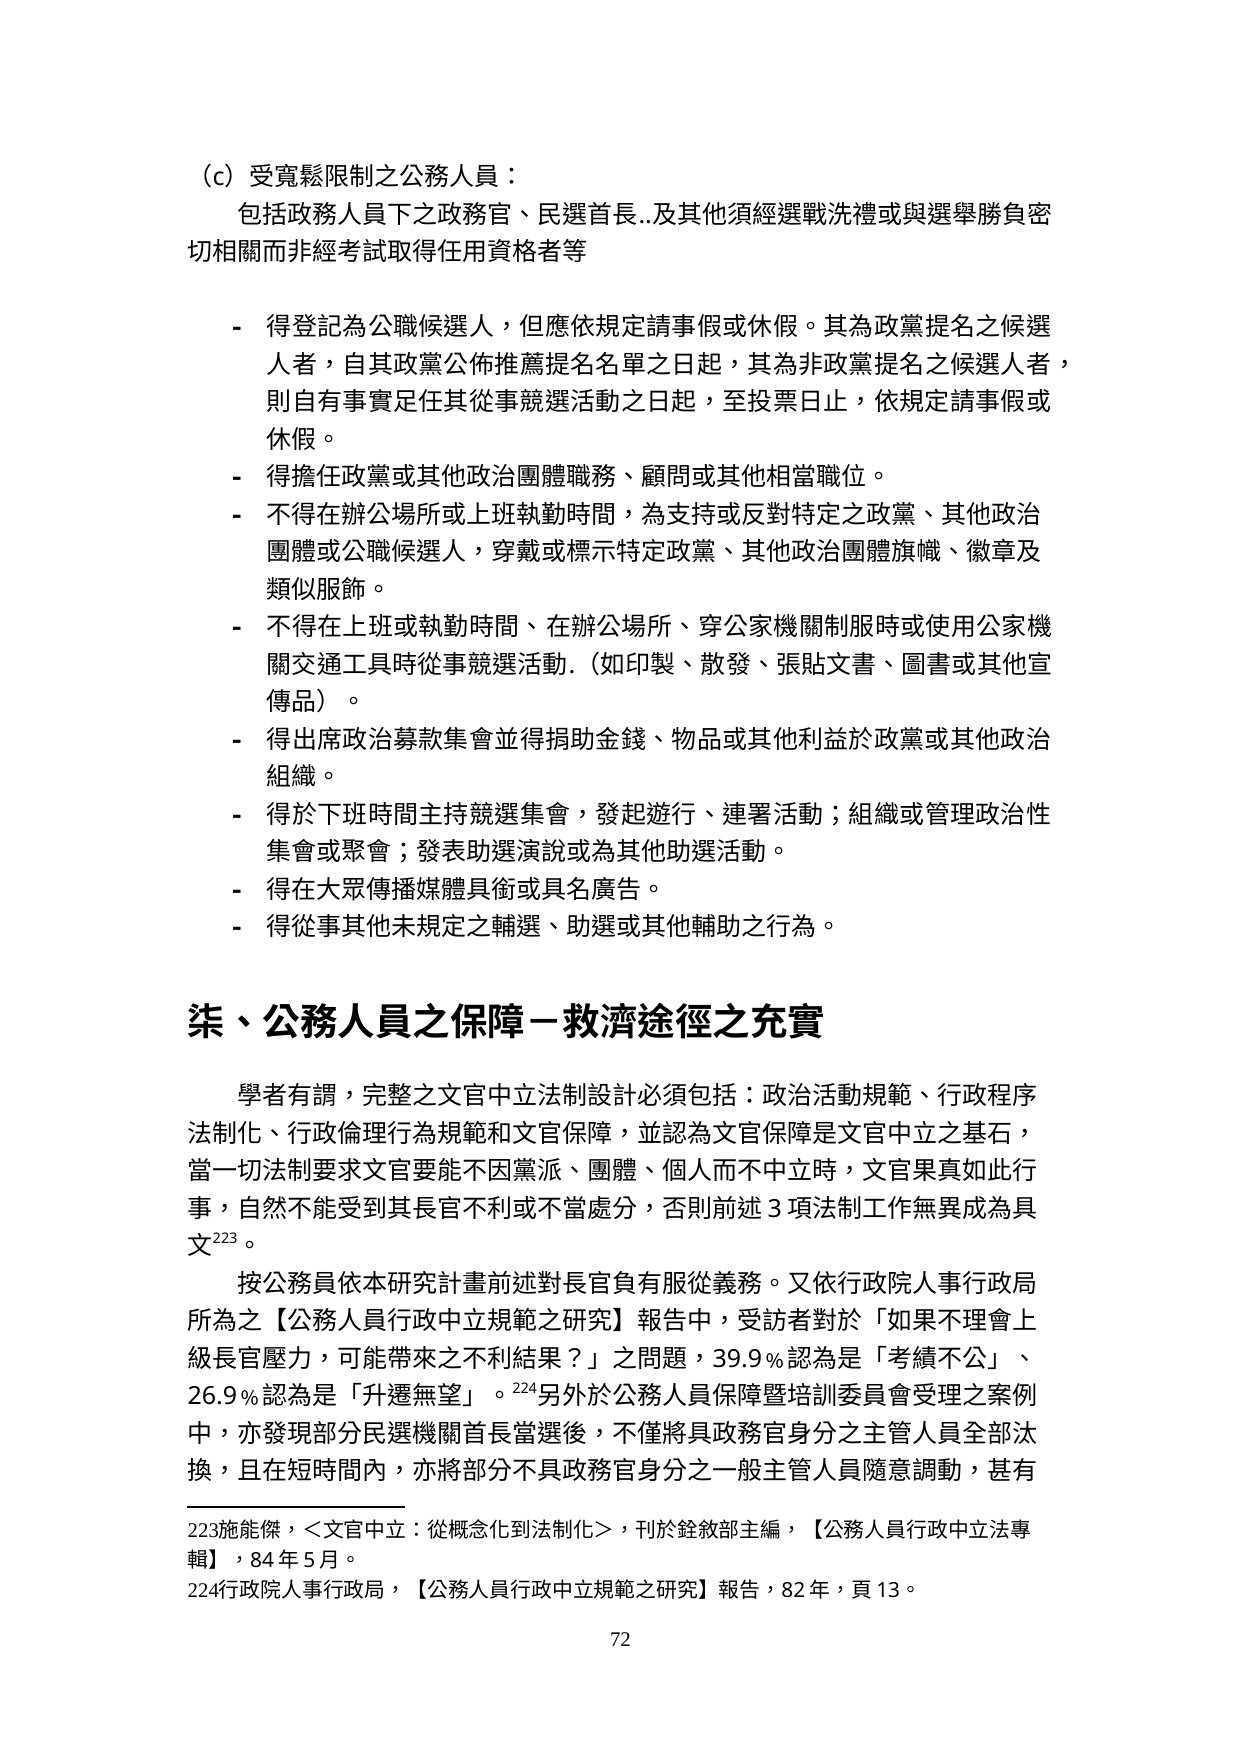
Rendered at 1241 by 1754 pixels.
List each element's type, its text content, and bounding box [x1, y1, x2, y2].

text 行政院人事行政局，【公務人員行政中立規範之研究】報告，82年，頁13。 [187, 1574, 1053, 1604]
list 得出席政治募款集會並得捐助金錢、物品或其他利益於政黨或其他政治組織。 [229, 712, 1053, 787]
list 得登記為公職候選人，但應依規定請事假或休假。其為政黨提名之候選人者，自其政黨公佈推薦提名名單之日起，其為非政黨提名之候選人者，則自有事實足任其從事競選活動之日起，至投票日止，依規定請事假或休假。 [229, 300, 1053, 450]
list 不得在上班或執勤時間、在辦公場所、穿公家機關制服時或使用公家機關交通工具時從事競選活動.（如印製、散發、張貼文書、圖書或其他宣傳品）。 [229, 600, 1053, 712]
text 包括政務人員下之政務官、民選首長..及其他須經選戰洗禮或與選舉勝負密切相關而非經考試取得任用資格者等 [187, 187, 1053, 262]
text 施能傑，＜文官中立：從概念化到法制化＞，刊於銓敘部主編，【公務人員行政中立法專輯】，84年5月。 [187, 1513, 1053, 1574]
text 按公務員依本研究計畫前述對長官負有服從義務。又依行政院人事行政局所為之【公務人員行政中立規範之研究】報告中，受訪者對於「如果不理會上級長官壓力，可能帶來之不利結果？」之問題，39.9﹪認為是「考績不公」、26.9﹪認為是「升遷無望」。另外於公務人員保障暨培訓委員會受理之案例中，亦發現部分民選機關首長當選後，不僅將具政務官身分之主管人員全部汰換，且在短時間內，亦將部分不具政務官身分之一般主管人員隨意調動，甚有 [187, 1256, 1053, 1481]
text 學者有謂，完整之文官中立法制設計必須包括：政治活動規範、行政程序法制化、行政倫理行為規範和文官保障，並認為文官保障是文官中立之基石，當一切法制要求文官要能不因黨派、團體、個人而不中立時，文官果真如此行事，自然不能受到其長官不利或不當處分，否則前述3項法制工作無異成為具文。 [187, 1069, 1053, 1256]
list 得從事其他未規定之輔選、助選或其他輔助之行為。 [229, 900, 1053, 937]
list 得在大眾傳播媒體具銜或具名廣告。 [229, 862, 1053, 900]
subtitle 柒、公務人員之保障－救濟途徑之充實 [187, 975, 1053, 1050]
list 不得在辦公場所或上班執勤時間，為支持或反對特定之政黨、其他政治團體或公職候選人，穿戴或標示特定政黨、其他政治團體旗幟、徽章及類似服飾。 [229, 487, 1053, 600]
list 得擔任政黨或其他政治團體職務、顧問或其他相當職位。 [229, 450, 1053, 487]
text （c）受寬鬆限制之公務人員： [187, 150, 1053, 187]
list 得於下班時間主持競選集會，發起遊行、連署活動；組織或管理政治性集會或聚會；發表助選演說或為其他助選活動。 [229, 787, 1053, 862]
